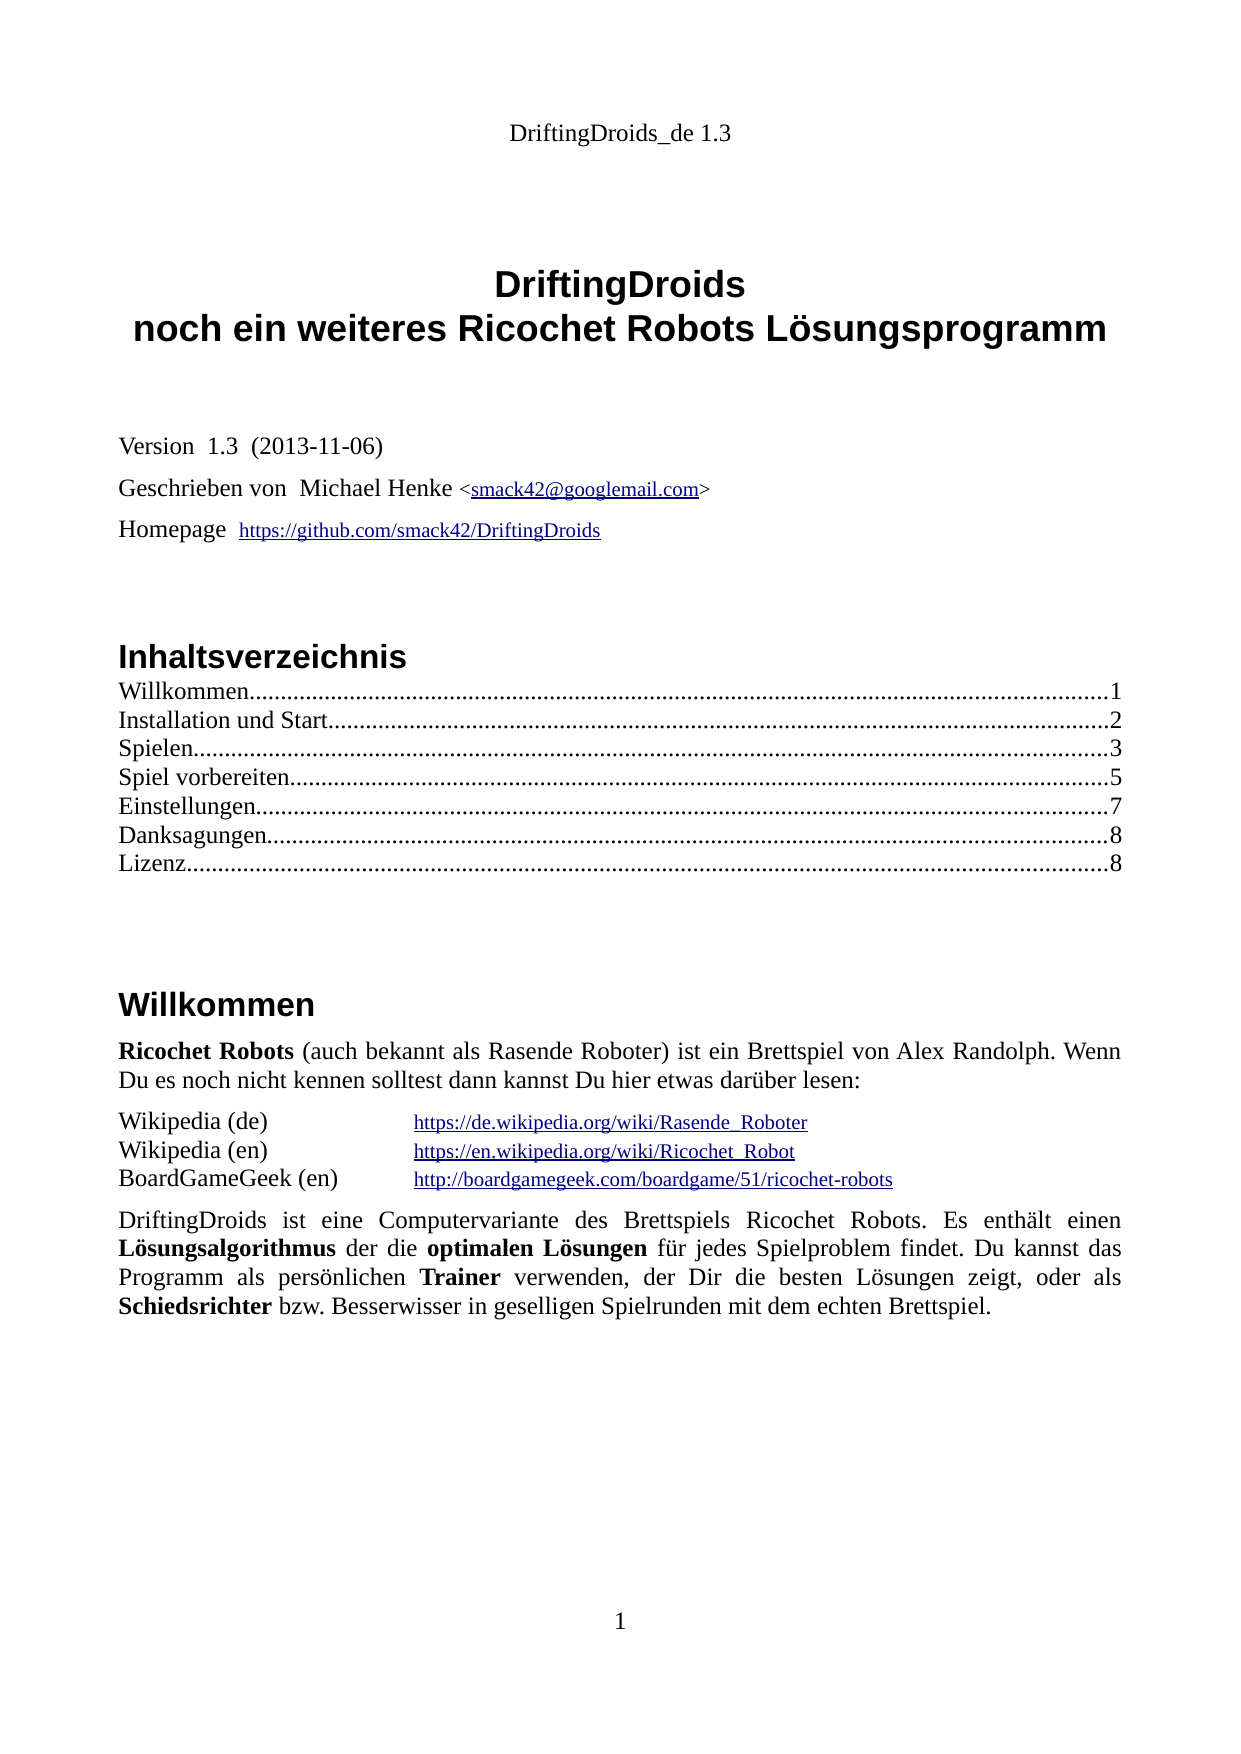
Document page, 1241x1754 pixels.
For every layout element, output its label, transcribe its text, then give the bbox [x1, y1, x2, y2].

text Spiel vorbereiten 5 [118, 762, 1122, 791]
text Spielen 3 [118, 733, 1122, 762]
subtitle Inhaltsverzeichnis [118, 638, 1122, 676]
text Einstellungen 7 [118, 791, 1122, 820]
text DriftingDroids [118, 263, 1122, 306]
text Lizenz 8 [118, 848, 1122, 877]
subtitle Willkommen [118, 985, 1122, 1023]
text Ricochet Robots (auch bekannt als Rasende Roboter) ist ein Brettspiel von Alex Randolph. Wenn Du es noch nicht kennen solltest dann kannst Du hier etwas darüber lesen: [118, 1036, 1122, 1093]
text Willkommen 1 [118, 676, 1122, 705]
text noch ein weiteres Ricochet Robots Lösungsprogramm [118, 306, 1122, 349]
list Version 1.3 (2013-11-06) [118, 431, 1122, 460]
list Homepage https://github.com/smack42/DriftingDroids [118, 514, 1122, 543]
text DriftingDroids ist eine Computervariante des Brettspiels Ricochet Robots. Es enthält einen Lösungsalgorithmus der die optimalen Lösungen für jedes Spielproblem findet. Du kannst das Programm als persönlichen Trainer verwenden, der Dir die besten Lösungen zeigt, oder als Schiedsrichter bzw. Besserwisser in geselligen Spielrunden mit dem echten Brettspiel. [118, 1205, 1122, 1320]
list Geschrieben von Michael Henke <smack42@googlemail.com> [118, 473, 1122, 501]
text Danksagungen 8 [118, 820, 1122, 848]
text Wikipedia (de) https://de.wikipedia.org/wiki/Rasende_Roboter Wikipedia (en) https://en.wikipedia.org/wiki/Ricochet_Robot BoardGameGeek (en) http://boardgamegeek.com/boardgame/51/ricochet-robots [118, 1106, 1122, 1192]
text Installation und Start 2 [118, 705, 1122, 733]
